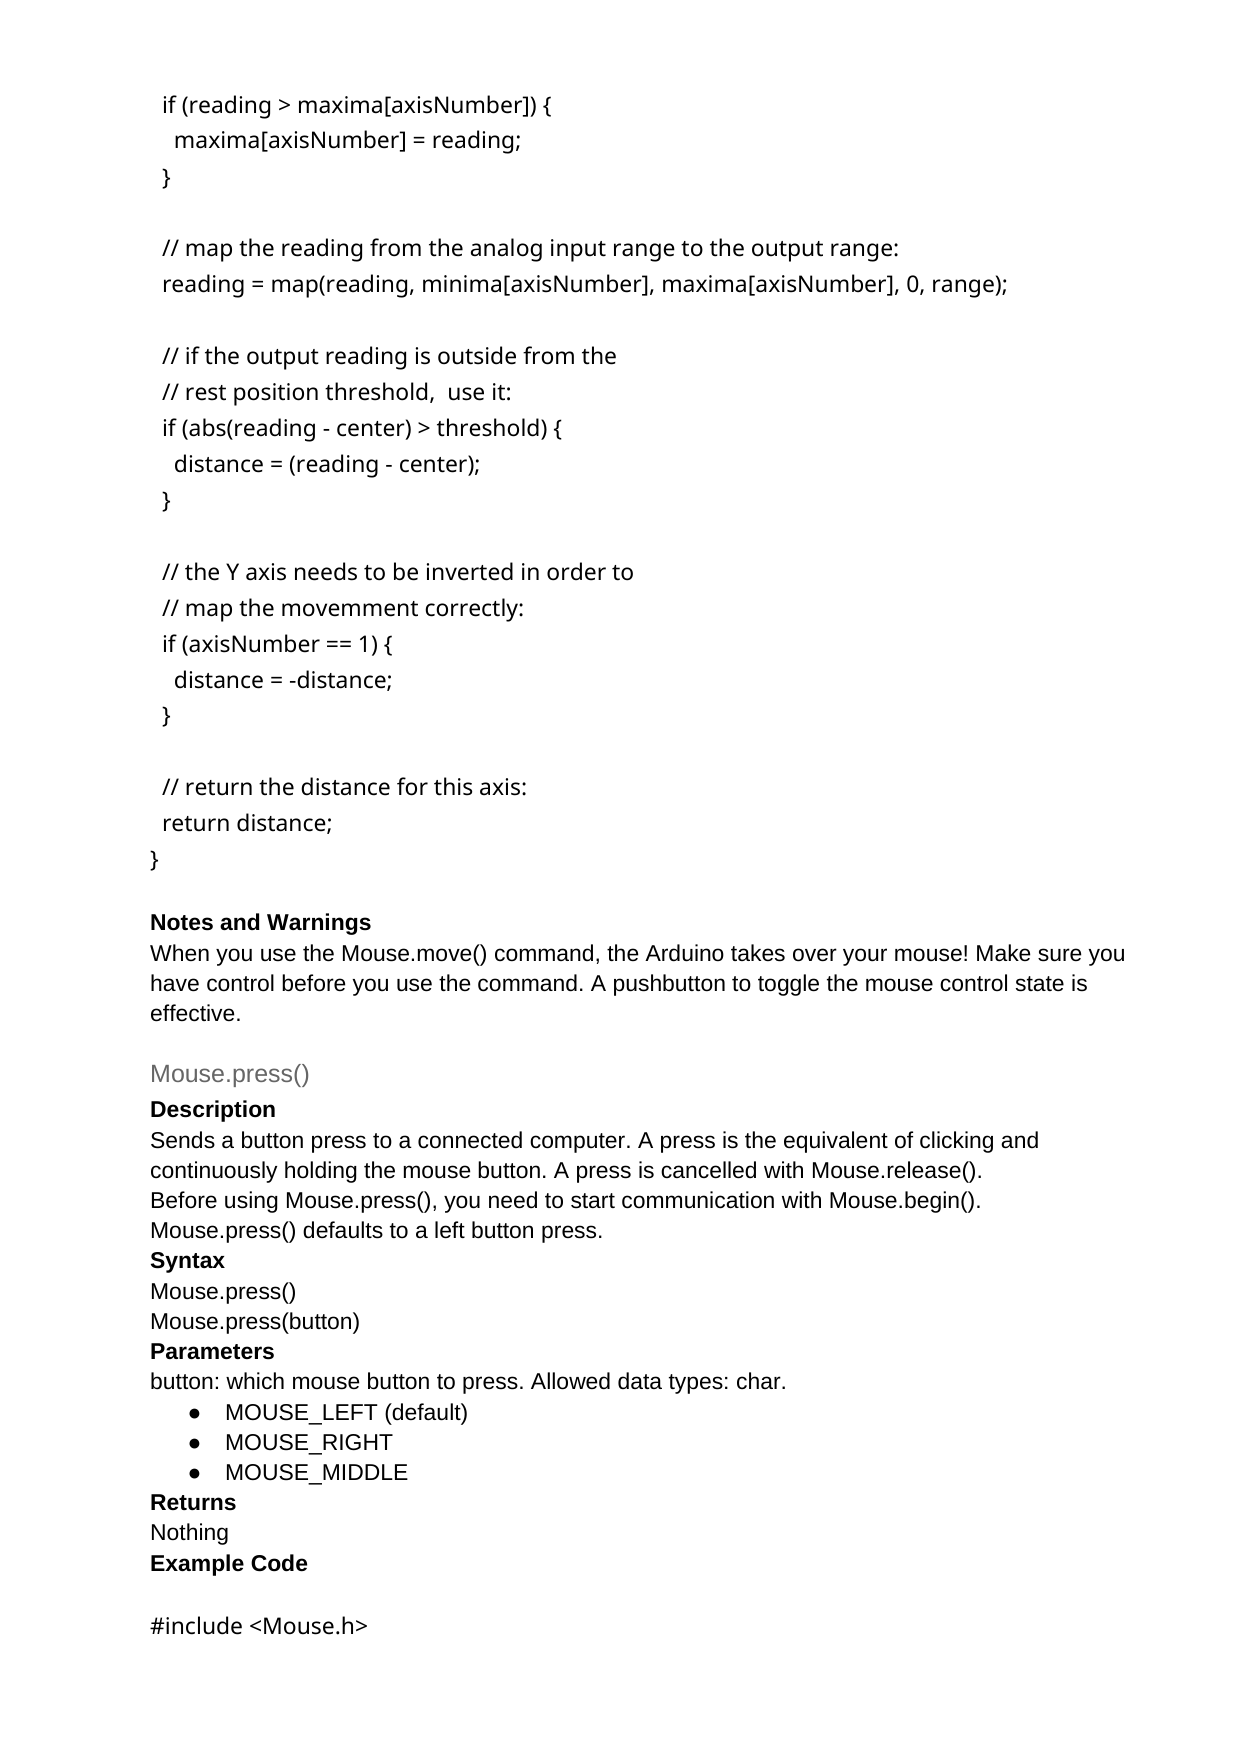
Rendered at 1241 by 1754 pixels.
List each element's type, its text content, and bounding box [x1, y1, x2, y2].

text // if the output reading is outside from the [150, 340, 1152, 371]
text } [150, 699, 1152, 731]
text Description [150, 1096, 1152, 1123]
text if (axisNumber == 1) { [150, 628, 1152, 659]
text #include <Mouse.h> [150, 1610, 1152, 1641]
text Mouse.press(button) [150, 1308, 1152, 1334]
text Mouse.press() [150, 1278, 1152, 1304]
text Parameters [150, 1338, 1152, 1364]
text } [150, 843, 1152, 874]
subtitle Mouse.press() [150, 1059, 1152, 1088]
text When you use the Mouse.move() command, the Arduino takes over your mouse! Make sure you have control before you use the command. A pushbutton to toggle the mouse control state is effective. [150, 939, 1152, 1026]
text reading = map(reading, minima[axisNumber], maxima[axisNumber], 0, range); [150, 268, 1152, 299]
text if (reading > maxima[axisNumber]) { [150, 88, 1152, 120]
text Returns [150, 1489, 1152, 1516]
text // map the reading from the analog input range to the output range: [150, 232, 1152, 263]
text distance = (reading - center); [150, 448, 1152, 479]
list MOUSE_LEFT (default) [187, 1398, 1152, 1425]
list MOUSE_RIGHT [187, 1429, 1152, 1455]
text // return the distance for this axis: [150, 771, 1152, 803]
text return distance; [150, 807, 1152, 838]
text Mouse.press() defaults to a left button press. [150, 1217, 1152, 1244]
text // map the movemment correctly: [150, 592, 1152, 623]
text // rest position threshold, use it: [150, 376, 1152, 407]
text if (abs(reading - center) > threshold) { [150, 412, 1152, 443]
text // the Y axis needs to be inverted in order to [150, 556, 1152, 587]
list MOUSE_MIDDLE [187, 1459, 1152, 1485]
text button: which mouse button to press. Allowed data types: char. [150, 1368, 1152, 1395]
text maxima[axisNumber] = reading; [150, 124, 1152, 156]
text } [150, 160, 1152, 192]
text distance = -distance; [150, 663, 1152, 695]
text Before using Mouse.press(), you need to start communication with Mouse.begin(). [150, 1187, 1152, 1213]
text } [150, 484, 1152, 515]
text Sends a button press to a connected computer. A press is the equivalent of clicking and continuously holding the mouse button. A press is cancelled with Mouse.release(). [150, 1127, 1152, 1183]
text Example Code [150, 1549, 1152, 1576]
text Notes and Warnings [150, 909, 1152, 936]
text Syntax [150, 1247, 1152, 1274]
text Nothing [150, 1519, 1152, 1546]
